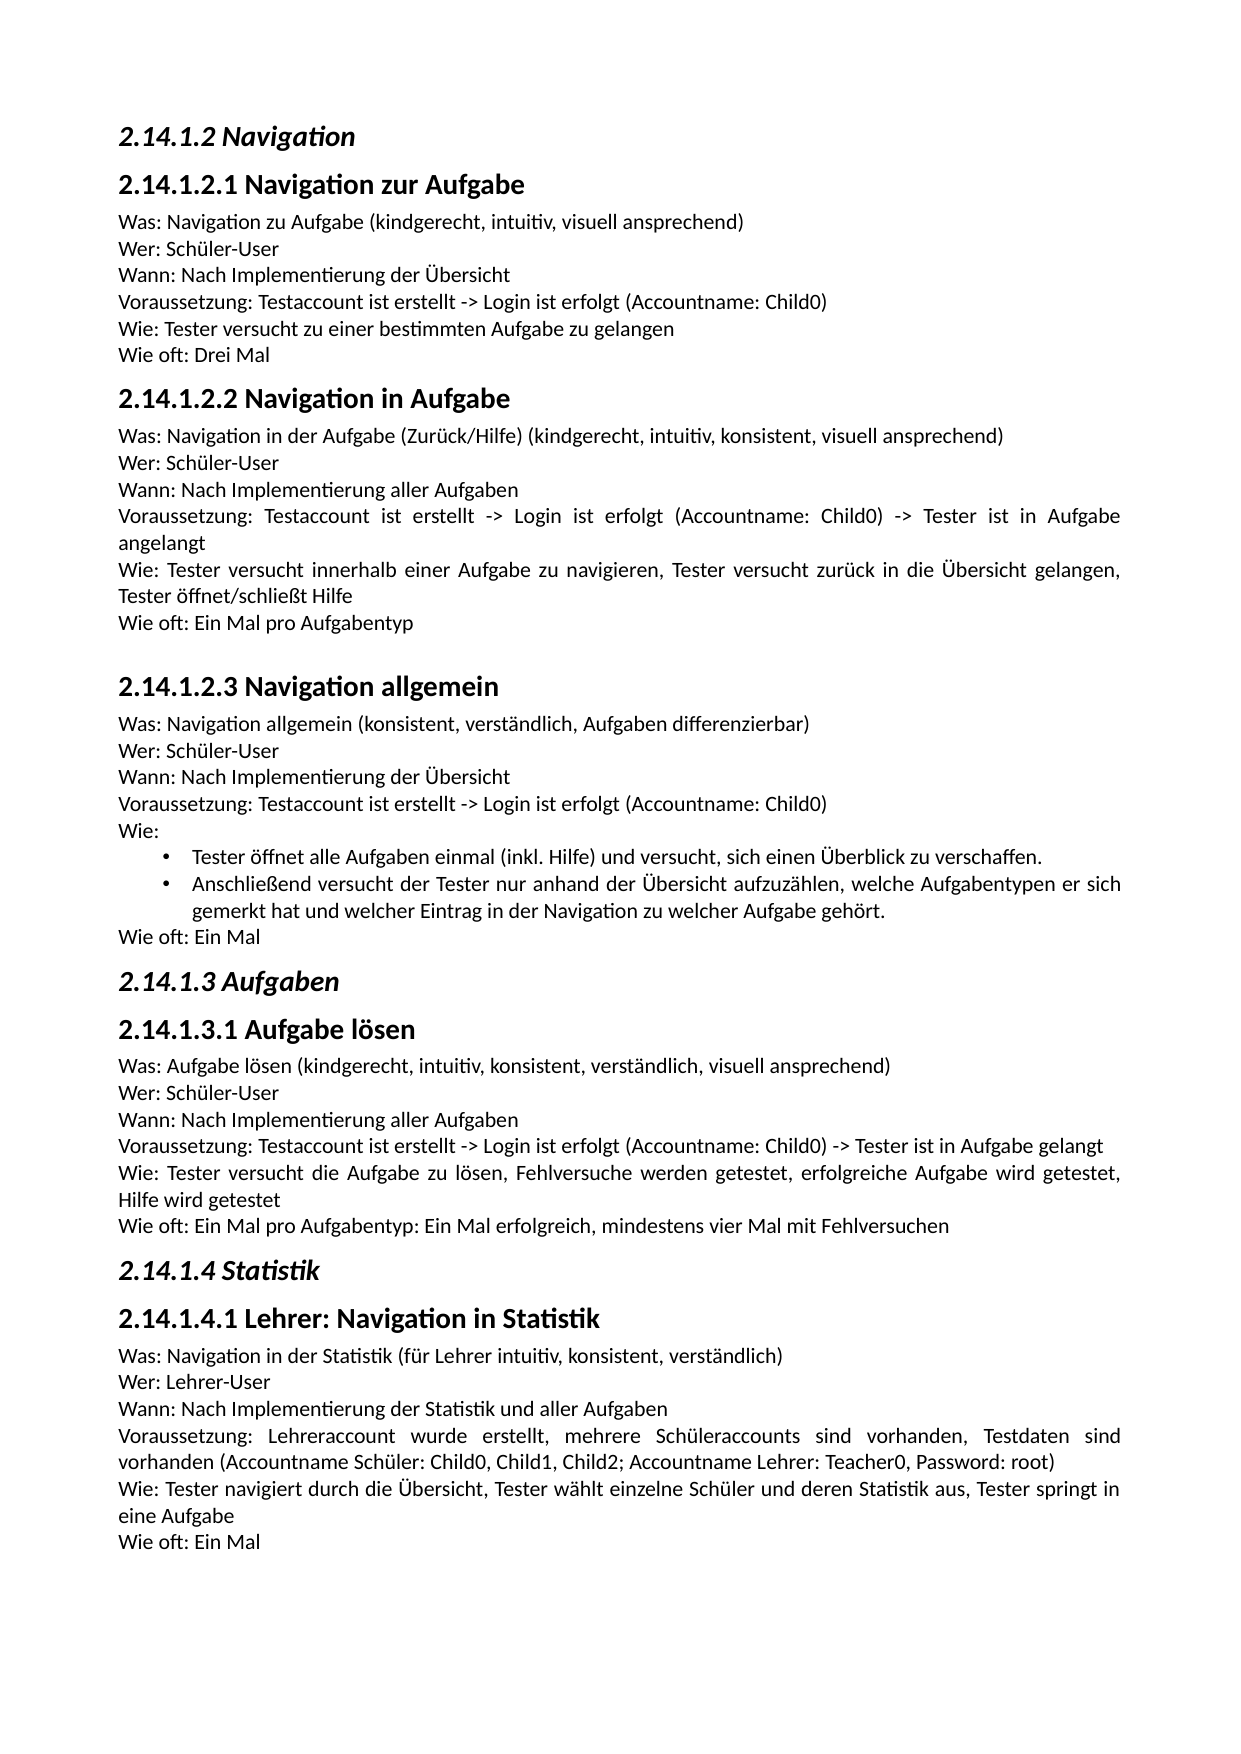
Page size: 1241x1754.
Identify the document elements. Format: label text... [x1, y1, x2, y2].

text Voraussetzung: Testaccount ist erstellt -> Login ist erfolgt (Accountname: Child0) [118, 288, 1122, 315]
subtitle 2.14.1.2.3 Navigation allgemein [118, 668, 1122, 704]
text Wie: [118, 817, 1122, 843]
text Wer: Schüler-User [118, 737, 1122, 763]
text Wann: Nach Implementierung der Übersicht [118, 763, 1122, 790]
text Was: Navigation in der Statistik (für Lehrer intuitiv, konsistent, verständlich) [118, 1342, 1122, 1368]
text Wie oft: Ein Mal pro Aufgabentyp [118, 609, 1122, 636]
text Wer: Schüler-User [118, 1079, 1122, 1106]
text Was: Navigation zu Aufgabe (kindgerecht, intuitiv, visuell ansprechend) [118, 208, 1122, 235]
text Voraussetzung: Testaccount ist erstellt -> Login ist erfolgt (Accountname: Child0) -> Tester ist in Aufgabe angelangt [118, 502, 1122, 556]
text Wann: Nach Implementierung aller Aufgaben [118, 476, 1122, 502]
list Tester öffnet alle Aufgaben einmal (inkl. Hilfe) und versucht, sich einen Überblick zu verschaffen. [162, 843, 1122, 870]
text Was: Navigation in der Aufgabe (Zurück/Hilfe) (kindgerecht, intuitiv, konsistent, visuell ansprechend) [118, 422, 1122, 449]
text Wie: Tester versucht zu einer bestimmten Aufgabe zu gelangen [118, 315, 1122, 341]
subtitle 2.14.1.2.2 Navigation in Aufgabe [118, 381, 1122, 416]
text Wie oft: Drei Mal [118, 341, 1122, 368]
text Wie: Tester versucht innerhalb einer Aufgabe zu navigieren, Tester versucht zurück in die Übersicht gelangen, Tester öffnet/schließt Hilfe [118, 556, 1122, 609]
text Wann: Nach Implementierung aller Aufgaben [118, 1106, 1122, 1133]
text Wie oft: Ein Mal pro Aufgabentyp: Ein Mal erfolgreich, mindestens vier Mal mit Fehlversuchen [118, 1213, 1122, 1239]
text Wer: Schüler-User [118, 449, 1122, 476]
text Wer: Schüler-User [118, 235, 1122, 261]
list Anschließend versucht der Tester nur anhand der Übersicht aufzuzählen, welche Aufgabentypen er sich gemerkt hat und welcher Eintrag in der Navigation zu welcher Aufgabe gehört. [162, 870, 1122, 923]
text Was: Aufgabe lösen (kindgerecht, intuitiv, konsistent, verständlich, visuell ansprechend) [118, 1053, 1122, 1079]
text Was: Navigation allgemein (konsistent, verständlich, Aufgaben differenzierbar) [118, 710, 1122, 737]
text Wie: Tester navigiert durch die Übersicht, Tester wählt einzelne Schüler und deren Statistik aus, Tester springt in eine Aufgabe [118, 1475, 1122, 1528]
subtitle 2.14.1.3.1 Aufgabe lösen [118, 1011, 1122, 1046]
text Voraussetzung: Testaccount ist erstellt -> Login ist erfolgt (Accountname: Child0) [118, 790, 1122, 817]
text Voraussetzung: Testaccount ist erstellt -> Login ist erfolgt (Accountname: Child0) -> Tester ist in Aufgabe gelangt [118, 1133, 1122, 1159]
subtitle 2.14.1.2.1 Navigation zur Aufgabe [118, 166, 1122, 202]
subtitle 2.14.1.4 Statistik [118, 1252, 1122, 1287]
text Wie oft: Ein Mal [118, 1528, 1122, 1555]
text Wann: Nach Implementierung der Statistik und aller Aufgaben [118, 1395, 1122, 1422]
text Wer: Lehrer-User [118, 1368, 1122, 1395]
text Wie oft: Ein Mal [118, 923, 1122, 950]
subtitle 2.14.1.2 Navigation [118, 118, 1122, 154]
subtitle 2.14.1.4.1 Lehrer: Navigation in Statistik [118, 1300, 1122, 1336]
text Wann: Nach Implementierung der Übersicht [118, 261, 1122, 288]
subtitle 2.14.1.3 Aufgaben [118, 963, 1122, 998]
text Wie: Tester versucht die Aufgabe zu lösen, Fehlversuche werden getestet, erfolgreiche Aufgabe wird getestet, Hilfe wird getestet [118, 1159, 1122, 1213]
text Voraussetzung: Lehreraccount wurde erstellt, mehrere Schüleraccounts sind vorhanden, Testdaten sind vorhanden (Accountname Schüler: Child0, Child1, Child2; Accountname Lehrer: Teacher0, Password: root) [118, 1422, 1122, 1475]
